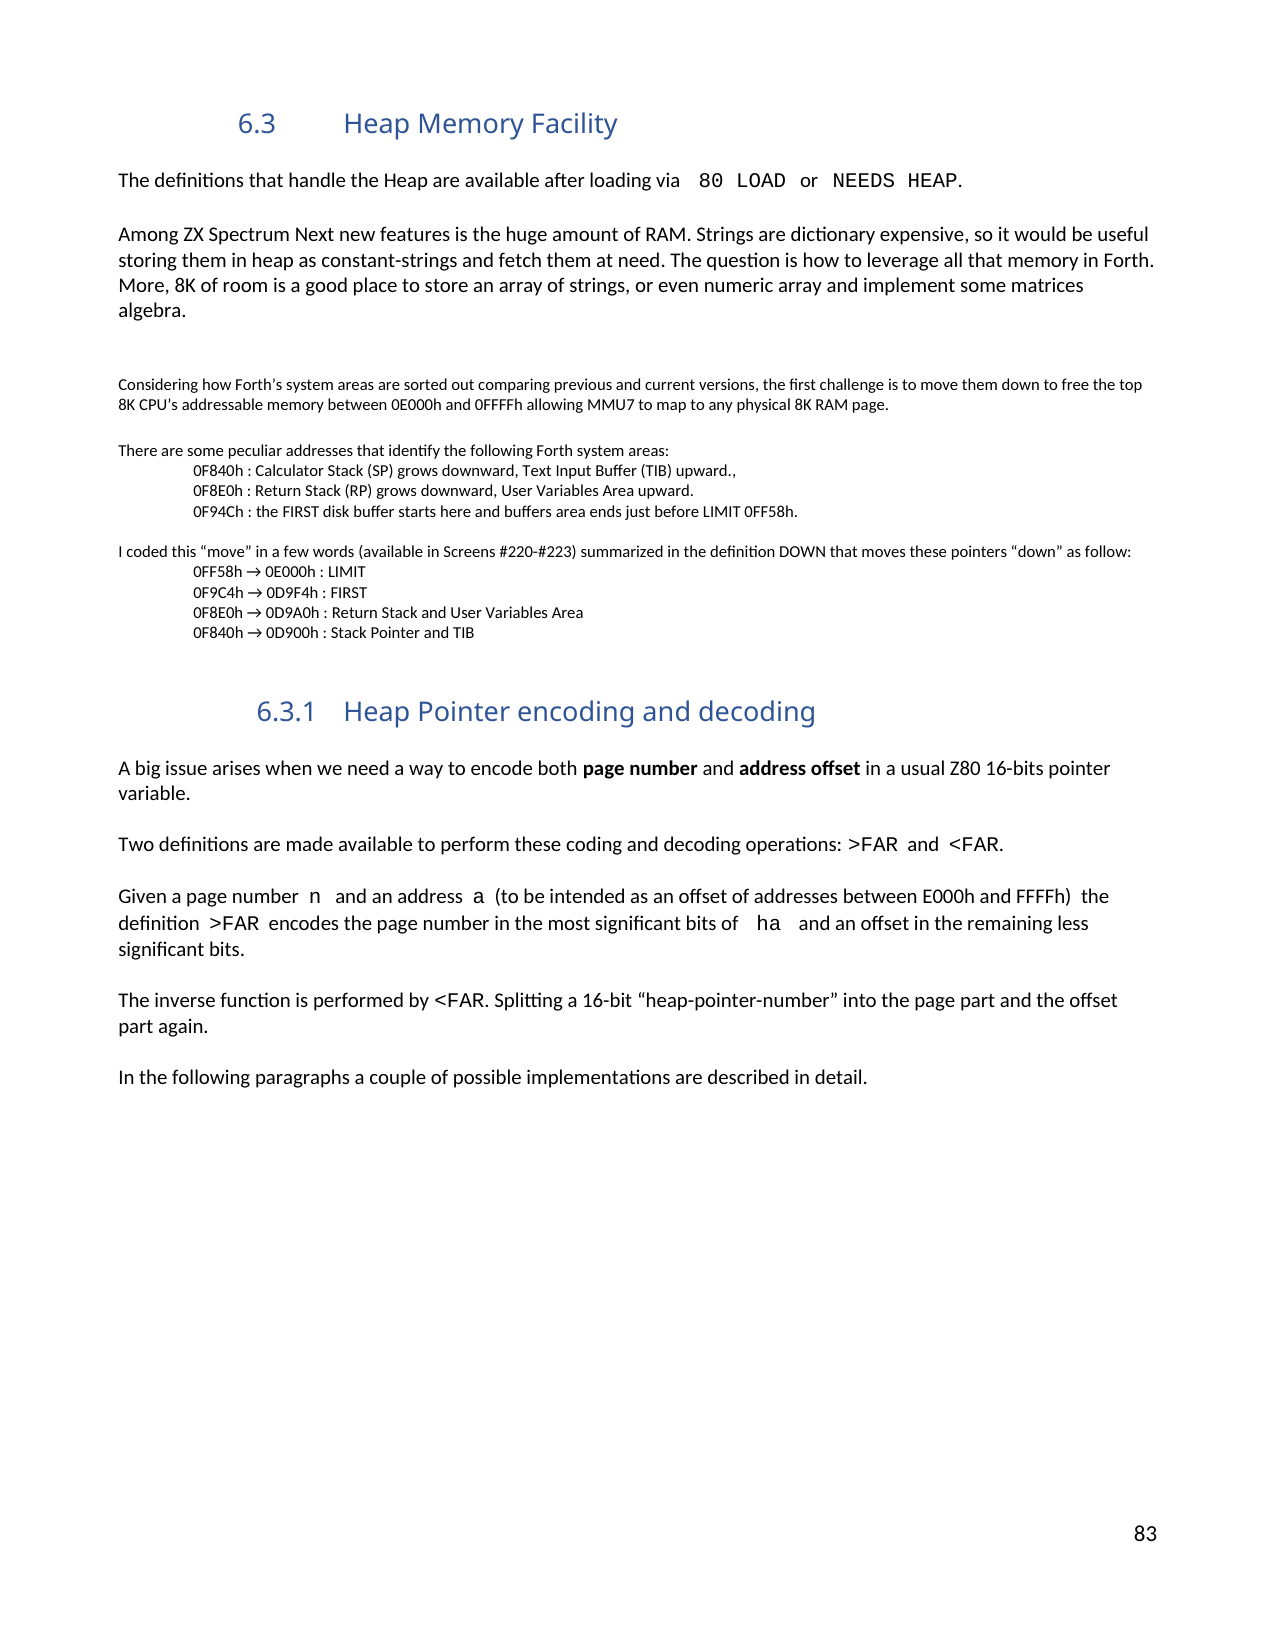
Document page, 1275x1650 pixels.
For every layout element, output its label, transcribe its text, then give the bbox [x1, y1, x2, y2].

text 0F8E0h : Return Stack (RP) grows downward, User Variables Area upward. [118, 481, 1157, 501]
text Two definitions are made available to perform these coding and decoding operations: >FAR and <FAR. [118, 831, 1157, 858]
text There are some peculiar addresses that identify the following Forth system areas: [118, 440, 1157, 460]
subtitle Heap Pointer encoding and decoding [324, 693, 1157, 730]
text 0F840h : Calculator Stack (SP) grows downward, Text Input Buffer (TIB) upward., [118, 460, 1157, 481]
text 0FF58h → 0E000h : LIMIT 0F9C4h → 0D9F4h : FIRST 0F8E0h → 0D9A0h : Return Stack and User Variables Area 0F840h → 0D900h : Stack Pointer and TIB [193, 562, 1157, 643]
text The inverse function is performed by <FAR. Splitting a 16-bit “heap-pointer-number” into the page part and the offset part again. [118, 987, 1157, 1039]
text 0F94Ch : the FIRST disk buffer starts here and buffers area ends just before LIMIT 0FF58h. [118, 501, 1157, 521]
text The definitions that handle the Heap are available after loading via 80 LOAD or NEEDS HEAP. [118, 167, 1157, 221]
text I coded this “move” in a few words (available in Screens #220-#223) summarized in the definition DOWN that moves these pointers “down” as follow: [118, 541, 1157, 562]
text Given a page number n and an address a (to be intended as an offset of addresses between E000h and FFFFh) the definition >FAR encodes the page number in the most significant bits of ha and an offset in the remaining less significant bits. [118, 883, 1157, 962]
text More, 8K of room is a good place to store an array of strings, or even numeric array and implement some matrices algebra. [118, 272, 1157, 323]
text Among ZX Spectrum Next new features is the huge amount of RAM. Strings are dictionary expensive, so it would be useful storing them in heap as constant-strings and fetch them at need. The question is how to leverage all that memory in Forth. [118, 221, 1157, 272]
text A big issue arises when we need a way to encode both page number and address offset in a usual Z80 16-bits pointer variable. [118, 755, 1157, 806]
subtitle Heap Memory Facility [231, 104, 1157, 141]
text Considering how Forth’s system areas are sorted out comparing previous and current versions, the first challenge is to move them down to free the top 8K CPU’s addressable memory between 0E000h and 0FFFFh allowing MMU7 to map to any physical 8K RAM page. [118, 374, 1157, 414]
text In the following paragraphs a couple of possible implementations are described in detail. [118, 1064, 1157, 1090]
